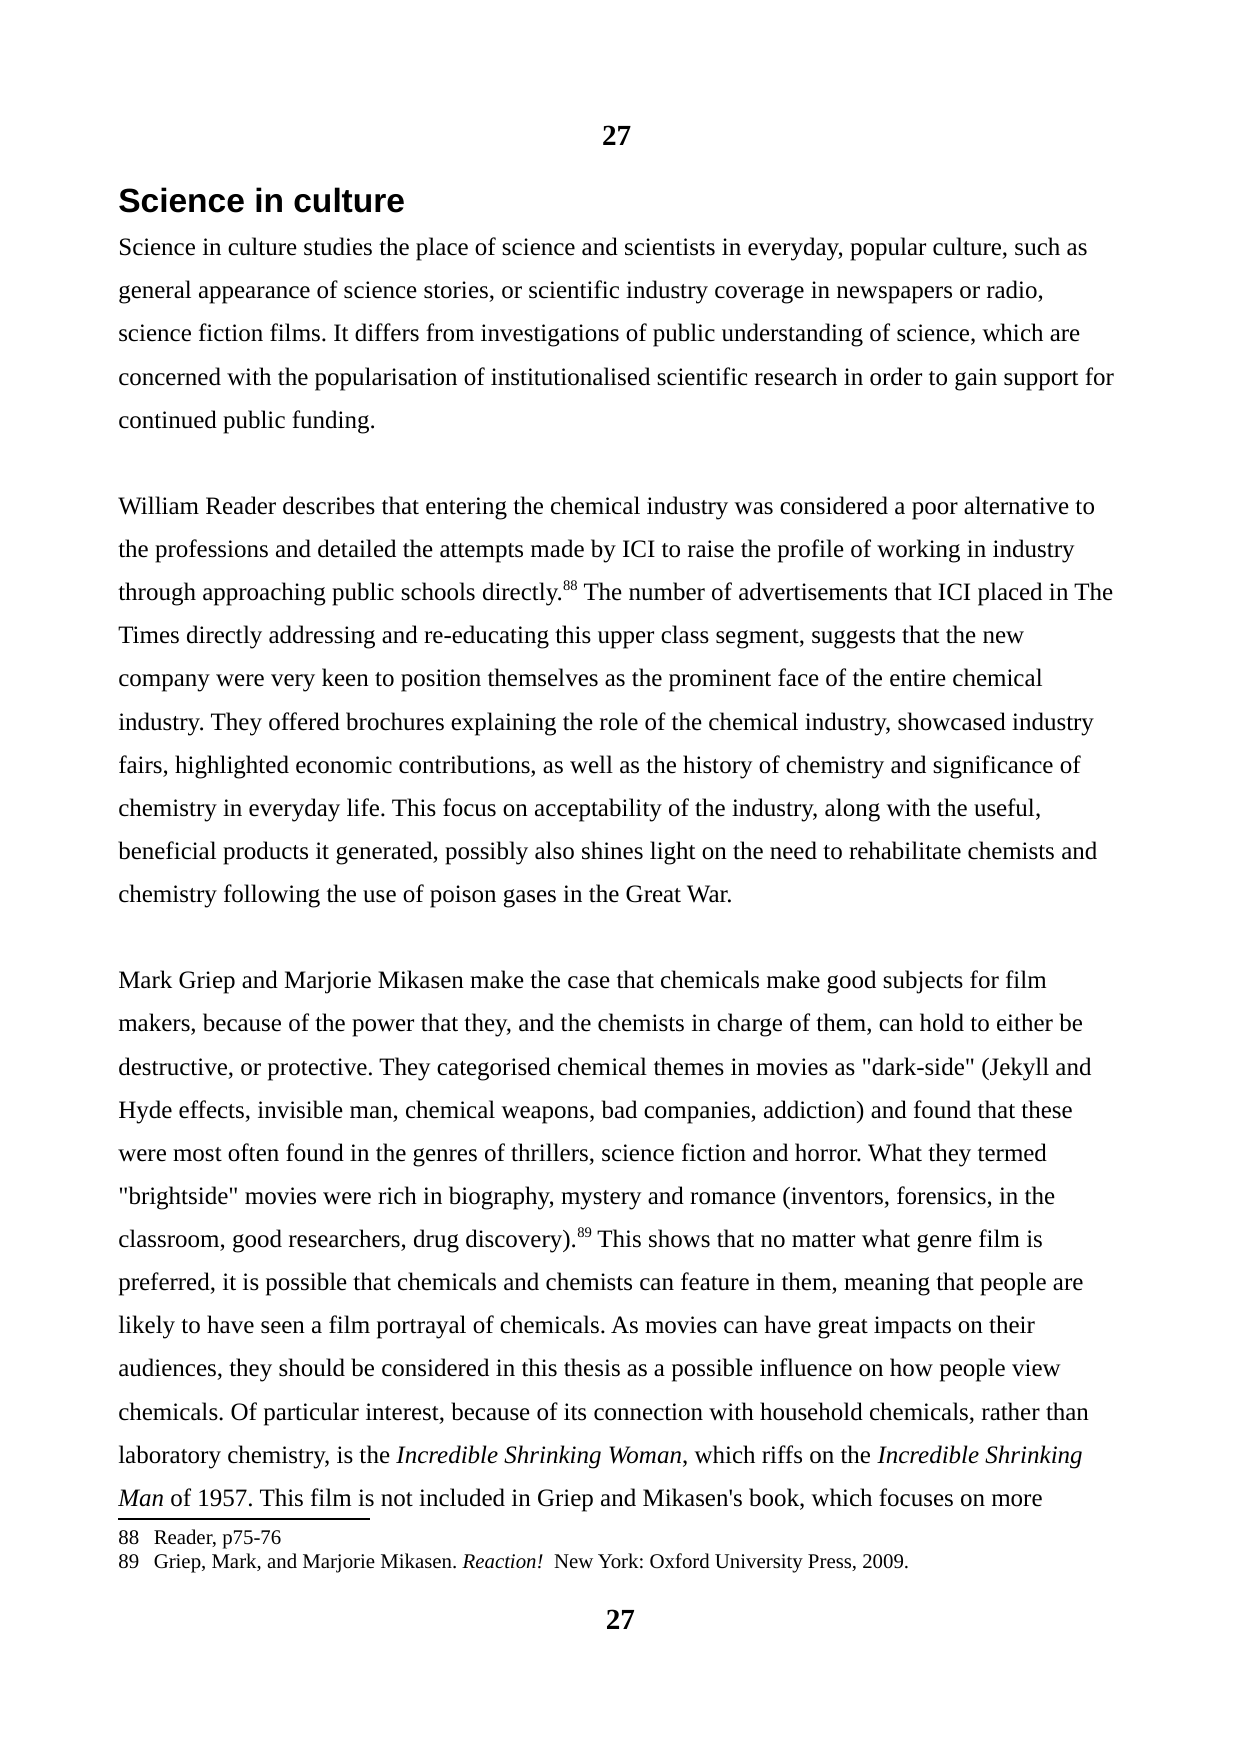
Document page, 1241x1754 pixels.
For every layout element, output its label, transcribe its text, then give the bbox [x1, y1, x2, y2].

text Mark Griep and Marjorie Mikasen make the case that chemicals make good subjects for film makers, because of the power that they, and the chemists in charge of them, can hold to either be destructive, or protective. They categorised chemical themes in movies as "dark-side" (Jekyll and Hyde effects, invisible man, chemical weapons, bad companies, addiction) and found that these were most often found in the genres of thrillers, science fiction and horror. What they termed "brightside" movies were rich in biography, mystery and romance (inventors, forensics, in the classroom, good researchers, drug discovery). This shows that no matter what genre film is preferred, it is possible that chemicals and chemists can feature in them, meaning that people are likely to have seen a film portrayal of chemicals. As movies can have great impacts on their audiences, they should be considered in this thesis as a possible influence on how people view chemicals. Of particular interest, because of its connection with household chemicals, rather than laboratory chemistry, is the Incredible Shrinking Woman, which riffs on the Incredible Shrinking Man of 1957. This film is not included in Griep and Mikasen's book, which focuses on more [118, 965, 1122, 1512]
text Science in culture studies the place of science and scientists in everyday, popular culture, such as general appearance of science stories, or scientific industry coverage in newspapers or radio, science fiction films. It differs from investigations of public understanding of science, which are concerned with the popularisation of institutionalised scientific research in order to gain support for continued public funding. [118, 232, 1122, 433]
text Griep, Mark, and Marjorie Mikasen. Reaction! New York: Oxford University Press, 2009. [118, 1549, 1122, 1573]
text William Reader describes that entering the chemical industry was considered a poor alternative to the professions and detailed the attempts made by ICI to raise the profile of working in industry through approaching public schools directly. The number of advertisements that ICI placed in The Times directly addressing and re-educating this upper class segment, suggests that the new company were very keen to position themselves as the prominent face of the entire chemical industry. They offered brochures explaining the role of the chemical industry, showcased industry fairs, highlighted economic contributions, as well as the history of chemistry and significance of chemistry in everyday life. This focus on acceptability of the industry, along with the useful, beneficial products it generated, possibly also shines light on the need to rehabilitate chemists and chemistry following the use of poison gases in the Great War. [118, 491, 1122, 908]
text Reader, p75-76 [118, 1525, 1122, 1549]
subtitle Science in culture [118, 181, 1122, 220]
